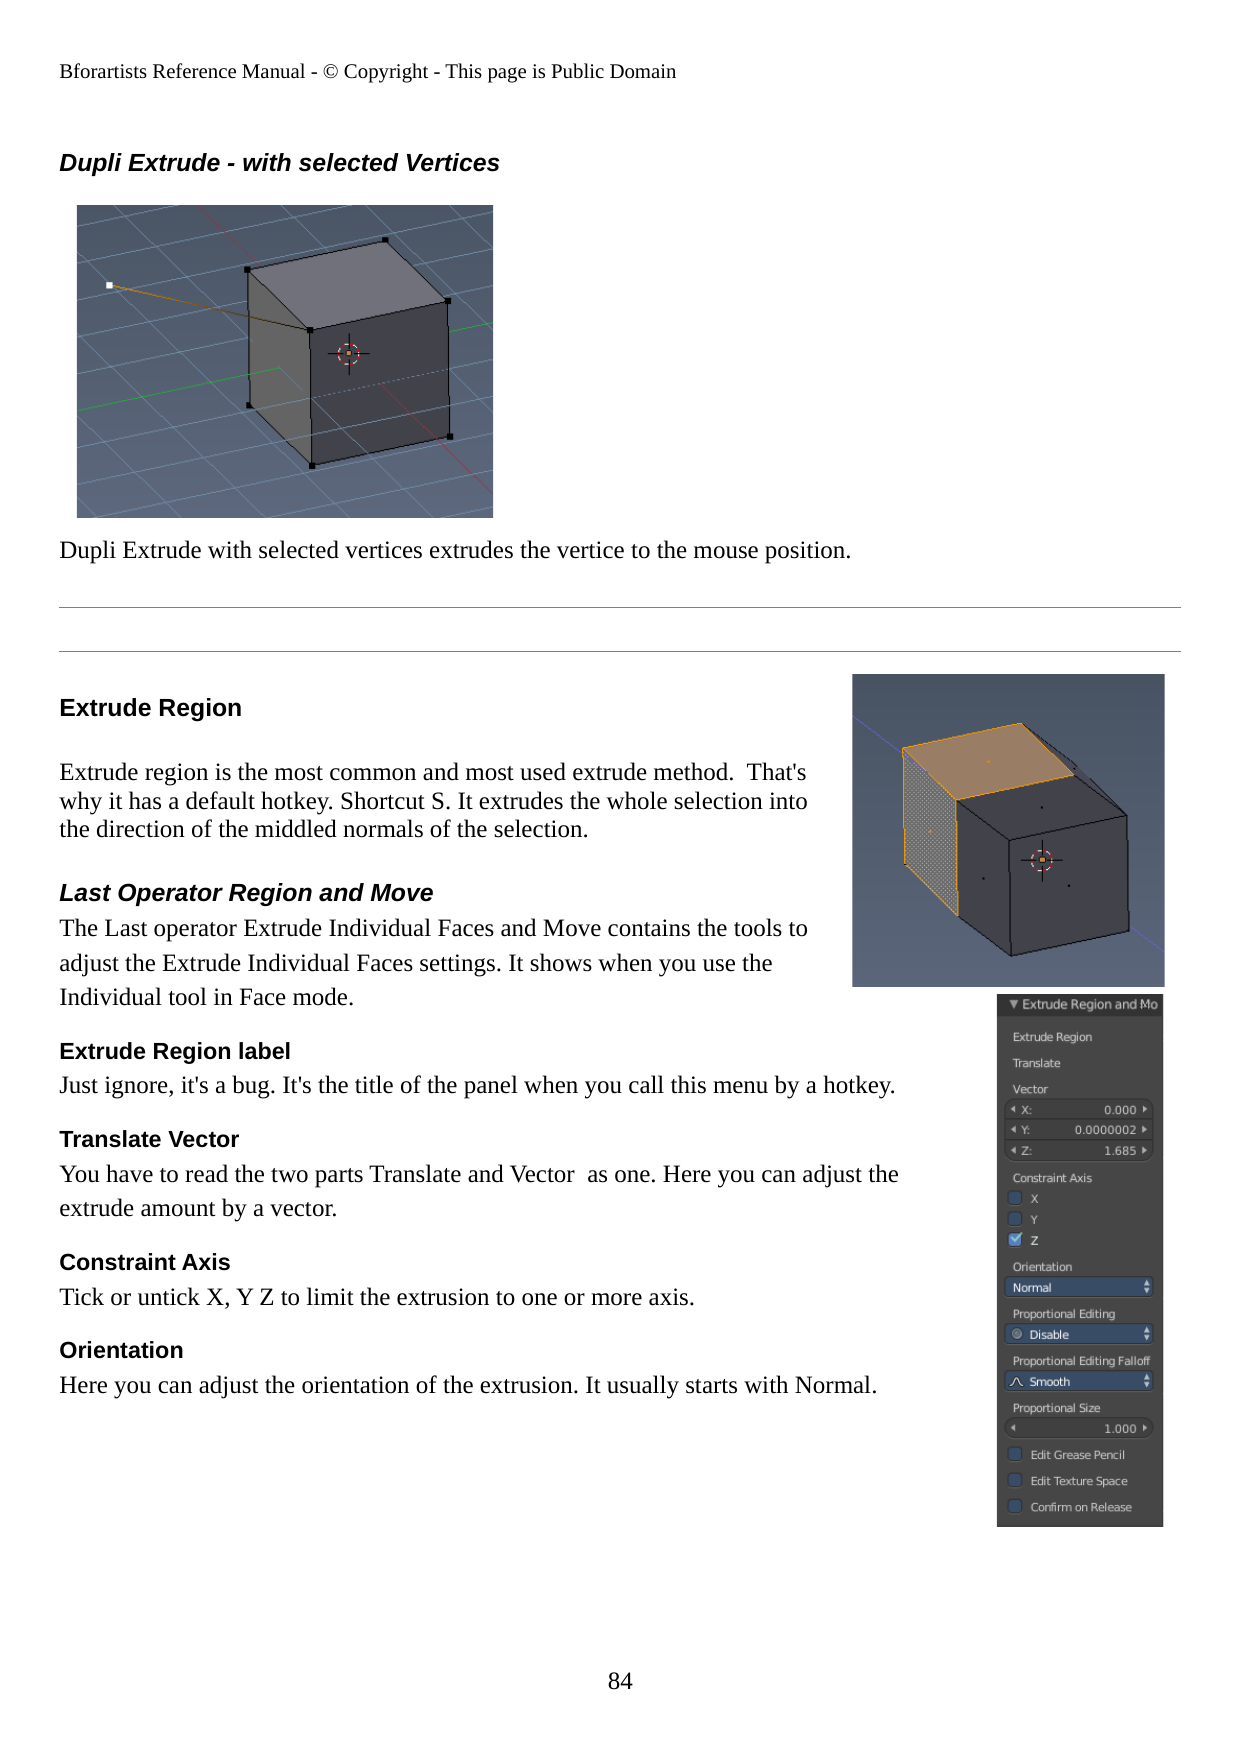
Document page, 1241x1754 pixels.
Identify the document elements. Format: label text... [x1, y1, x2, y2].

text Here you can adjust the orientation of the extrusion. It usually starts with Normal. [59, 1370, 996, 1399]
subtitle Last Operator Region and Move [59, 878, 852, 907]
subtitle [1165, 693, 1181, 722]
text Extrude region is the most common and most used extrude method. That's why it has a default hotkey. Shortcut S. It extrudes the whole selection into the direction of the middled normals of the selection. [59, 757, 852, 843]
text Tick or untick X, Y Z to limit the extrusion to one or more axis. [59, 1282, 996, 1310]
picture [852, 674, 1165, 987]
text You have to read the two parts Translate and Vector as one. Here you can adjust the extrude amount by a vector. [59, 1159, 996, 1222]
subtitle Extrude Region label [59, 1037, 996, 1064]
subtitle Orientation [59, 1337, 996, 1364]
subtitle [1164, 1126, 1181, 1152]
text Just ignore, it's a bug. It's the title of the panel when you call this menu by a hotkey. [59, 1070, 996, 1099]
subtitle [1164, 1037, 1181, 1064]
text Dupli Extrude with selected vertices extrudes the vertice to the mouse position. [59, 532, 1181, 564]
subtitle Constraint Axis [59, 1248, 996, 1275]
picture [996, 994, 1164, 1527]
subtitle Dupli Extrude - with selected Vertices [59, 148, 1181, 176]
subtitle Translate Vector [59, 1126, 996, 1152]
subtitle [1164, 1248, 1181, 1275]
subtitle [1164, 1337, 1181, 1364]
subtitle Extrude Region [59, 693, 852, 722]
text The Last operator Extrude Individual Faces and Move contains the tools to adjust the Extrude Individual Faces settings. It shows when you use the Individual tool in Face mode. [59, 913, 1181, 1011]
picture [76, 205, 494, 518]
